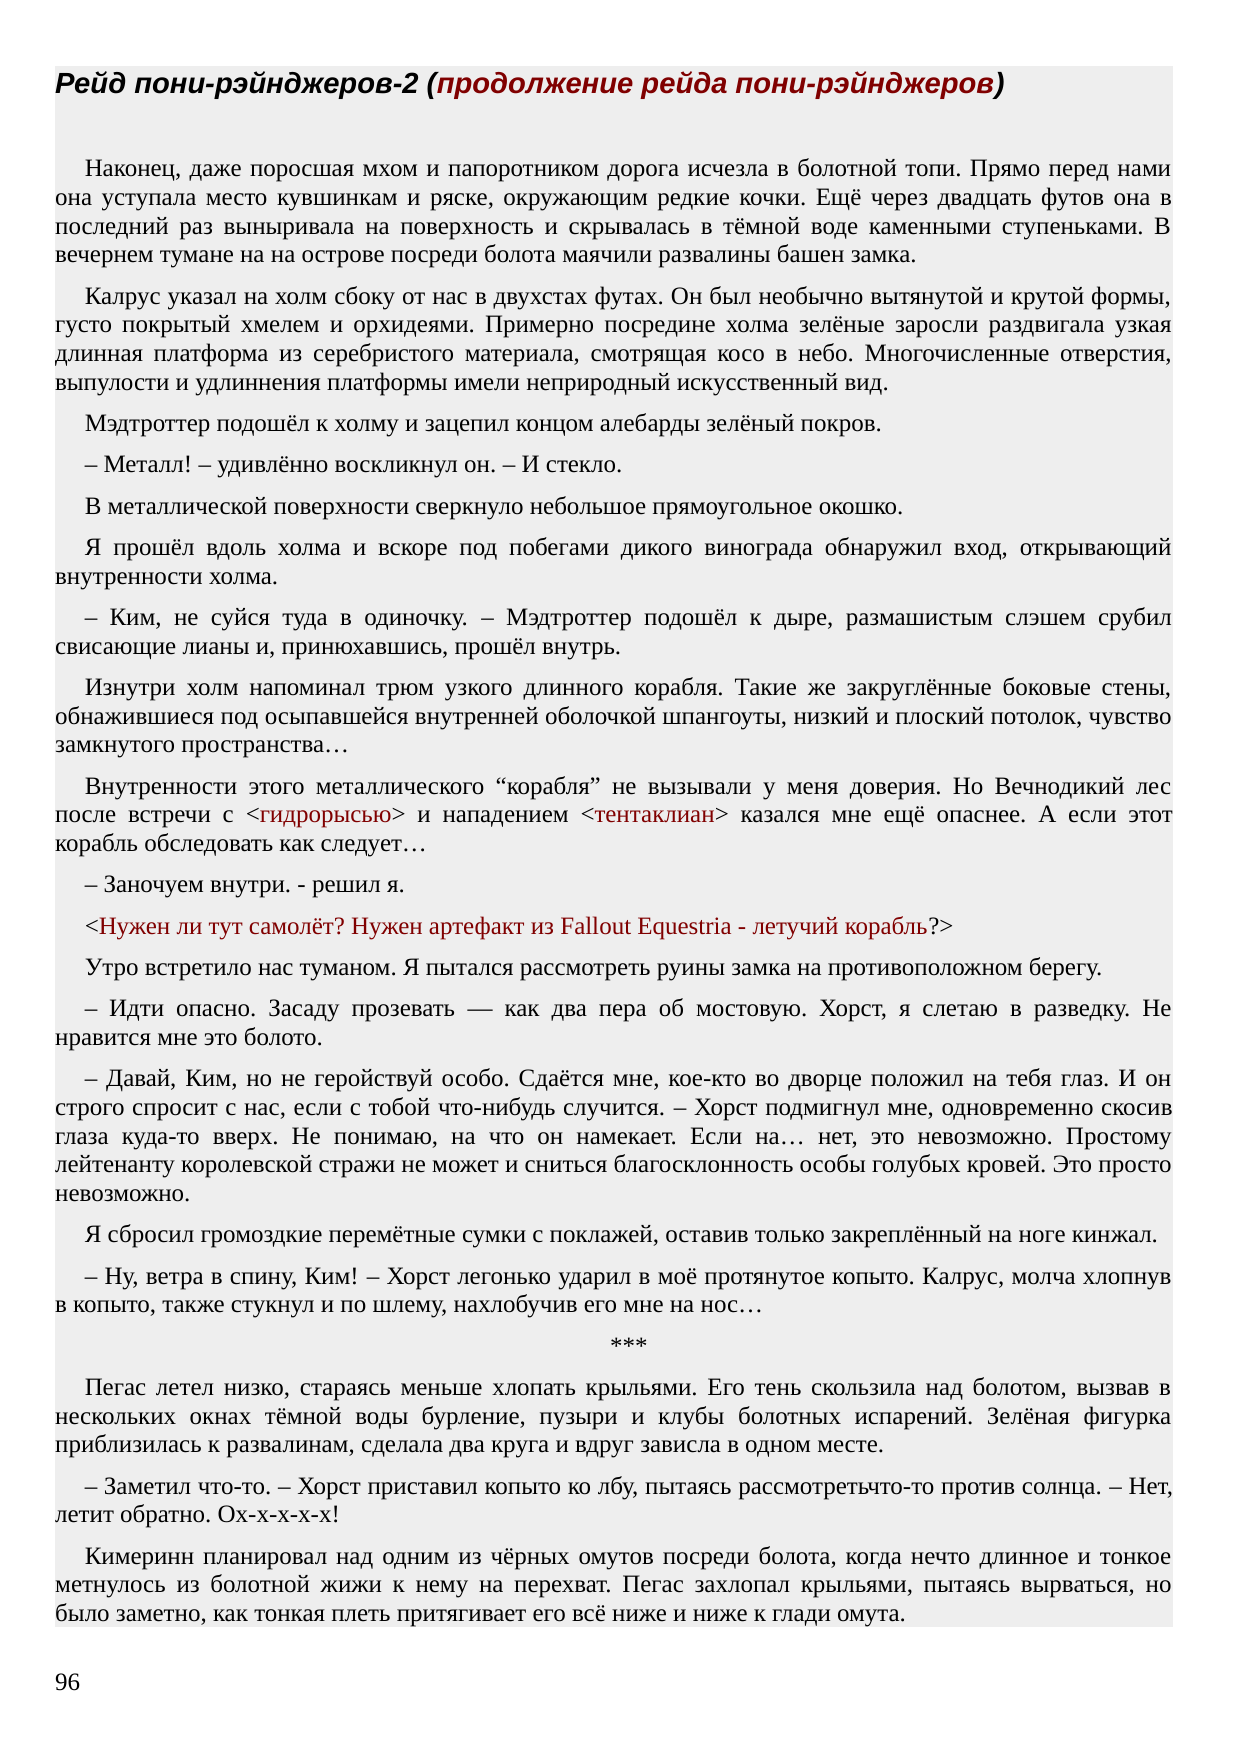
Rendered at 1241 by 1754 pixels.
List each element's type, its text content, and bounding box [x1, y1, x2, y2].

text – Ну, ветра в спину, Ким! – Хорст легонько ударил в моё протянутое копыто. Калрус, молча хлопнув в копыто, также стукнул и по шлему, нахлобучив его мне на нос… [55, 1261, 1173, 1318]
text Мэдтроттер подошёл к холму и зацепил концом алебарды зелёный покров. [55, 408, 1173, 437]
text – Металл! – удивлённо воскликнул он. – И стекло. [55, 449, 1173, 478]
text – Давай, Ким, но не геройствуй особо. Сдаётся мне, кое-кто во дворце положил на тебя глаз. И он строго спросит с нас, если с тобой что-нибудь случится. – Хорст подмигнул мне, одновременно скосив глаза куда-то вверх. Не понимаю, на что он намекает. Если на… нет, это невозможно. Простому лейтенанту королевской стражи не может и сниться благосклонность особы голубых кровей. Это просто невозможно. [55, 1063, 1173, 1207]
text – Идти опасно. Засаду прозевать — как два пера об мостовую. Хорст, я слетаю в разведку. Не нравится мне это болото. [55, 993, 1173, 1051]
text Наконец, даже поросшая мхом и папоротником дорога исчезла в болотной топи. Прямо перед нами она уступала место кувшинкам и ряске, окружающим редкие кочки. Ещё через двадцать футов она в последний раз выныривала на поверхность и скрывалась в тёмной воде каменными ступеньками. В вечернем тумане на на острове посреди болота маячили развалины башен замка. [55, 153, 1173, 268]
text Я сбросил громоздкие перемётные сумки с поклажей, оставив только закреплённый на ноге кинжал. [55, 1219, 1173, 1248]
text Калрус указал на холм сбоку от нас в двухстах футах. Он был необычно вытянутой и крутой формы, густо покрытый хмелем и орхидеями. Примерно посредине холма зелёные заросли раздвигала узкая длинная платформа из серебристого материала, смотрящая косо в небо. Многочисленные отверстия, выпулости и удлиннения платформы имели неприродный искусственный вид. [55, 281, 1173, 396]
text – Ким, не суйся туда в одиночку. – Мэдтроттер подошёл к дыре, размашистым слэшем срубил свисающие лианы и, принюхавшись, прошёл внутрь. [55, 602, 1173, 659]
subtitle Рейд пони-рэйнджеров-2 (продолжение рейда пони-рэйнджеров) [55, 66, 1173, 99]
text Я прошёл вдоль холма и вскоре под побегами дикого винограда обнаружил вход, открывающий внутренности холма. [55, 532, 1173, 589]
text – Заночуем внутри. - решил я. [55, 869, 1173, 898]
text Внутренности этого металлического “корабля” не вызывали у меня доверия. Но Вечнодикий лес после встречи с <гидрорысью> и нападением <тентаклиан> казался мне ещё опаснее. А если этот корабль обследовать как следует… [55, 771, 1173, 857]
text <Нужен ли тут самолёт? Нужен артефакт из Fallout Equestria - летучий корабль?> [55, 911, 1173, 939]
text *** [55, 1331, 1173, 1359]
text Утро встретило нас туманом. Я пытался рассмотреть руины замка на противоположном берегу. [55, 952, 1173, 981]
text – Заметил что-то. – Хорст приставил копыто ко лбу, пытаясь рассмотретьчто-то против солнца. – Нет, летит обратно. Ох-х-х-х-х! [55, 1471, 1173, 1528]
text Пегас летел низко, стараясь меньше хлопать крыльями. Его тень скользила над болотом, вызвав в нескольких окнах тёмной воды бурление, пузыри и клубы болотных испарений. Зелёная фигурка приблизилась к развалинам, сделала два круга и вдруг зависла в одном месте. [55, 1372, 1173, 1458]
text Кимеринн планировал над одним из чёрных омутов посреди болота, когда нечто длинное и тонкое метнулось из болотной жижи к нему на перехват. Пегас захлопал крыльями, пытаясь вырваться, но было заметно, как тонкая плеть притягивает его всё ниже и ниже к глади омута. [55, 1541, 1173, 1627]
text Изнутри холм напоминал трюм узкого длинного корабля. Такие же закруглённые боковые стены, обнажившиеся под осыпавшейся внутренней оболочкой шпангоуты, низкий и плоский потолок, чувство замкнутого пространства… [55, 672, 1173, 758]
text В металлической поверхности сверкнуло небольшое прямоугольное окошко. [55, 491, 1173, 519]
